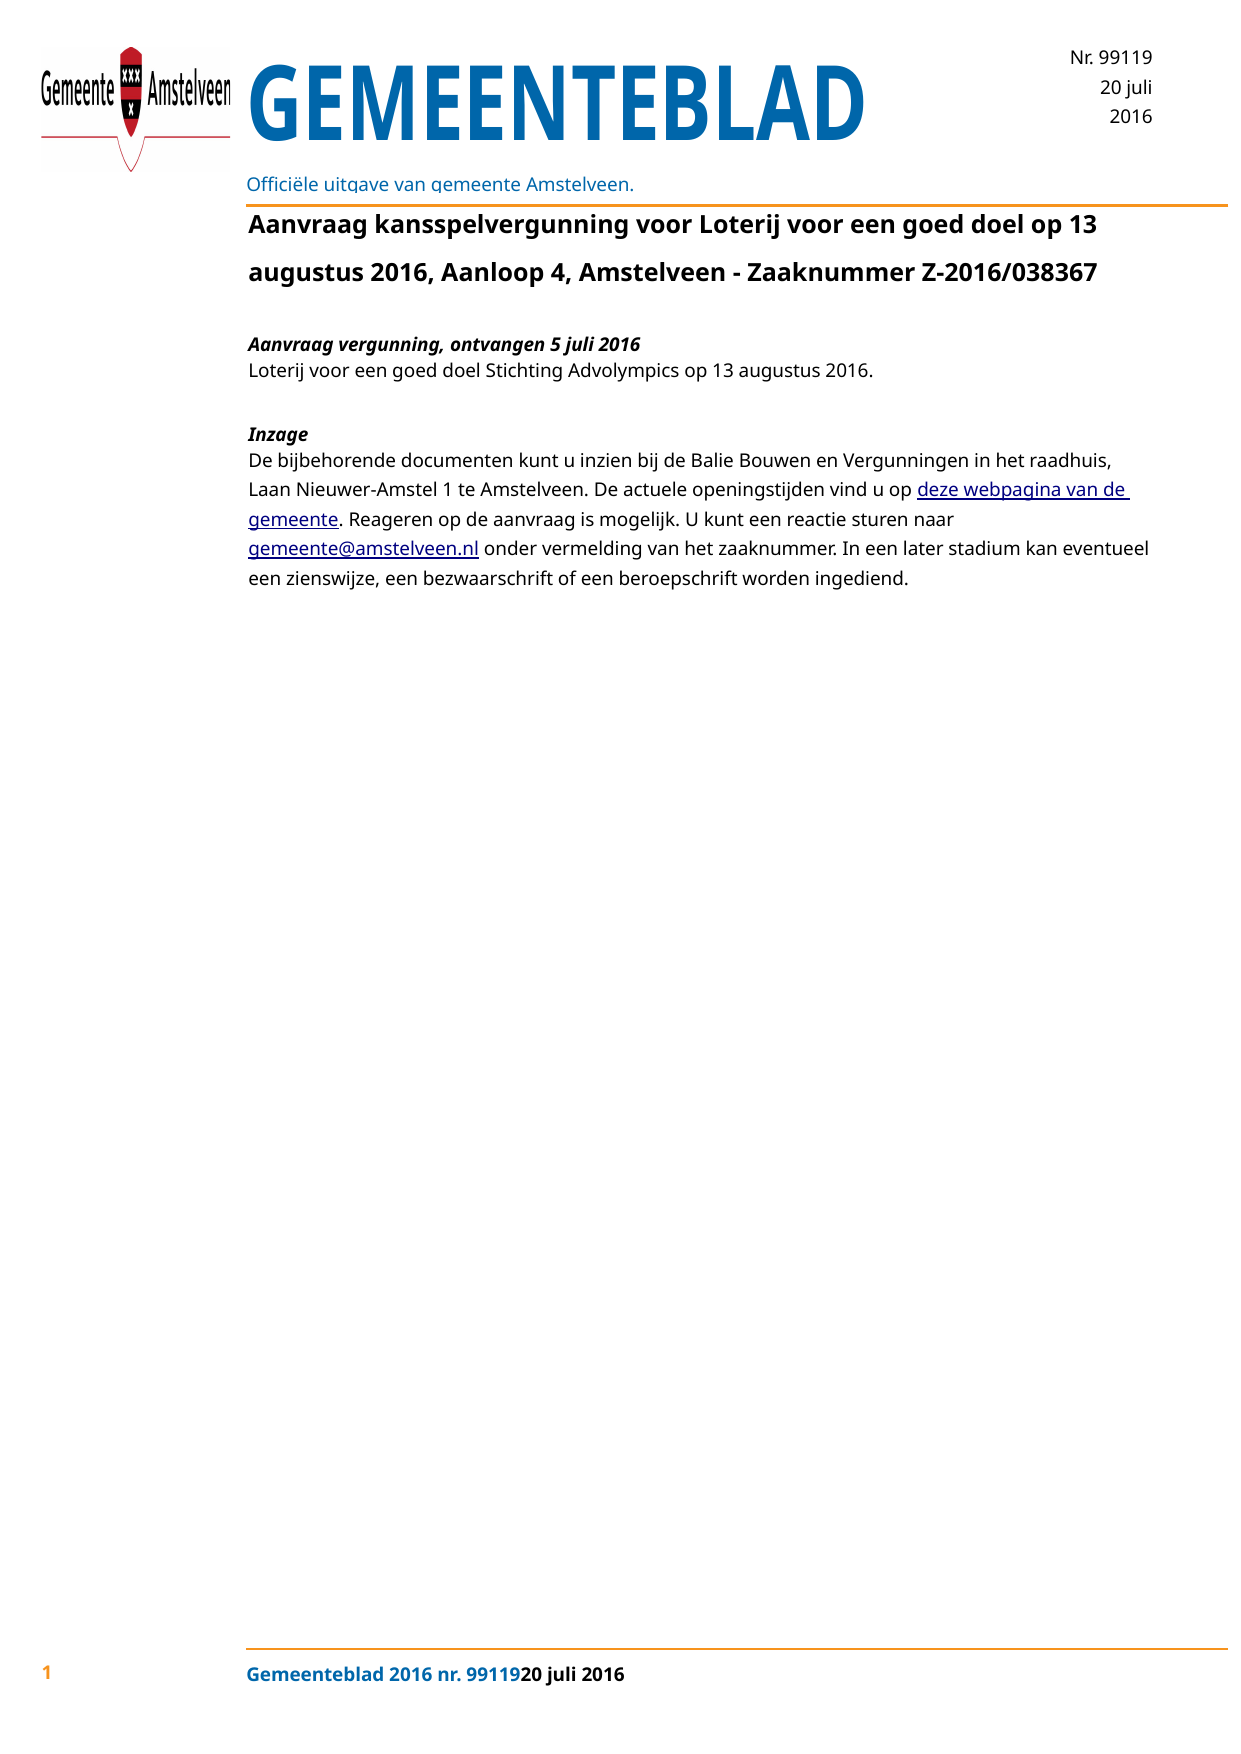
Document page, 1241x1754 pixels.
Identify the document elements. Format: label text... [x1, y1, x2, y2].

text Aanvraag kansspelvergunning voor Loterij voor een goed doel op 13 augustus 2016, Aanloop 4, Amstelveen - Zaaknummer Z-2016/038367 [248, 207, 1152, 288]
text Inzage [248, 421, 1152, 447]
text Aanvraag vergunning, ontvangen 5 juli 2016 [248, 331, 1152, 357]
text Loterij voor een goed doel Stichting Advolympics op 13 augustus 2016. [248, 357, 1152, 383]
picture [41, 47, 231, 172]
text De bijbehorende documenten kunt u inzien bij de Balie Bouwen en Vergunningen in het raadhuis, Laan Nieuwer-Amstel 1 te Amstelveen. De actuele openingstijden vind u op deze webpagina van de gemeente. Reageren op de aanvraag is mogelijk. U kunt een reactie sturen naar gemeente@amstelveen.nl onder vermelding van het zaaknummer. In een later stadium kan eventueel een zienswijze, een bezwaarschrift of een beroepschrift worden ingediend. [248, 447, 1152, 591]
